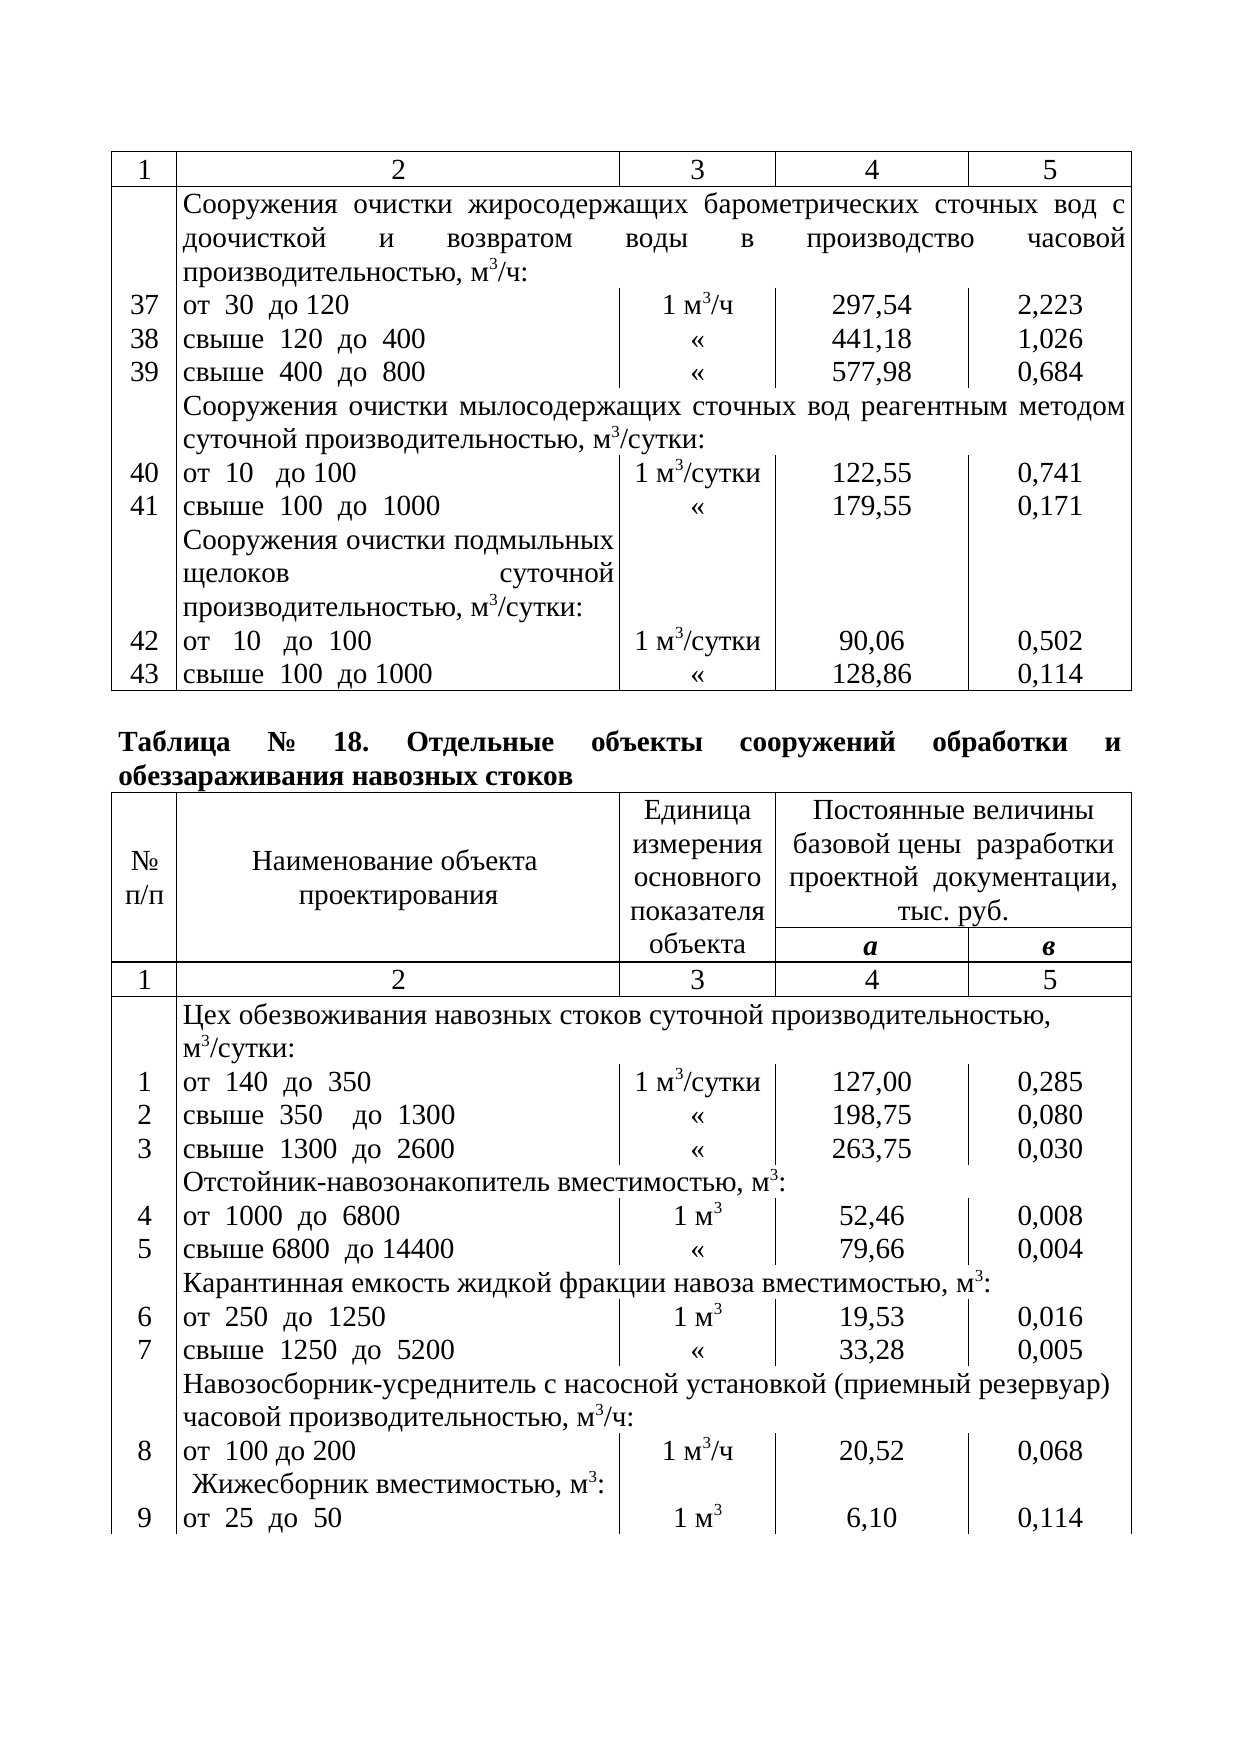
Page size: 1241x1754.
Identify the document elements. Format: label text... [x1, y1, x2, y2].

table_cell 297,54 [776, 288, 968, 321]
table_cell 2,223 [969, 288, 1131, 321]
table_cell в [969, 928, 1131, 961]
table_cell 38 [112, 321, 176, 354]
table_cell 179,55 [776, 489, 968, 522]
table_cell 20,52 [776, 1433, 968, 1467]
table_cell [776, 522, 968, 623]
table_cell 5 [969, 963, 1131, 996]
table_cell 3 [112, 1131, 176, 1165]
table_cell 0,502 [969, 623, 1131, 656]
table_cell 2 [177, 963, 619, 996]
table_cell 5 [112, 1232, 176, 1265]
table_cell « [620, 355, 775, 388]
table_cell Цех обезвоживания навозных стоков суточной производительностью, м3/сутки: [177, 997, 1131, 1064]
table_cell 1 [112, 963, 176, 996]
table_cell 0,068 [969, 1433, 1131, 1467]
table_cell 198,75 [776, 1098, 968, 1131]
table_cell от 250 до 1250 [177, 1299, 619, 1332]
table_cell свыше 1300 до 2600 [177, 1131, 619, 1165]
table_cell 0,016 [969, 1299, 1131, 1332]
table_cell [112, 1467, 176, 1500]
table_cell 127,00 [776, 1064, 968, 1098]
table_cell 90,06 [776, 623, 968, 656]
table_cell Сооружения очистки мылосодержащих сточных вод реагентным методом суточной производительностью, м3/сутки: [177, 388, 1131, 455]
table_cell от 100 до 200 [177, 1433, 619, 1467]
table_cell 43 [112, 656, 176, 690]
table_cell 1 м3 [620, 1198, 775, 1232]
table_cell 122,55 [776, 455, 968, 489]
table_cell Сооружения очистки подмыльных щелоков суточной производительностью, м3/сутки: [177, 522, 619, 623]
table_cell 0,005 [969, 1333, 1131, 1366]
table_cell 42 [112, 623, 176, 656]
table_cell Карантинная емкость жидкой фракции навоза вместимостью, м3: [177, 1265, 1131, 1299]
table_cell [969, 522, 1131, 623]
table_cell 1 м3 [620, 1299, 775, 1332]
table_cell [776, 1467, 968, 1500]
table_cell свыше 100 до 1000 [177, 656, 619, 690]
table_cell 1 [112, 1064, 176, 1098]
table_cell от 10 до 100 [177, 455, 619, 489]
table_header Постоянные величины базовой цены разработки проектной документации, тыс. руб. [776, 793, 1131, 927]
table_cell [620, 1467, 775, 1500]
table_cell 9 [112, 1500, 176, 1534]
table_cell 6,10 [776, 1500, 968, 1534]
table_cell а [776, 928, 968, 961]
table_cell 1 м3/сутки [620, 623, 775, 656]
table_cell 441,18 [776, 321, 968, 354]
table_header 1 [112, 152, 176, 186]
table_cell 4 [776, 963, 968, 996]
table_cell 0,285 [969, 1064, 1131, 1098]
table_cell 1 м3/сутки [620, 455, 775, 489]
table_cell [112, 1366, 176, 1433]
table_cell 0,030 [969, 1131, 1131, 1165]
table_cell 2 [112, 1098, 176, 1131]
table_cell « [620, 1333, 775, 1366]
table_header 2 [177, 152, 619, 186]
table_cell 6 [112, 1299, 176, 1332]
table_cell [112, 388, 176, 455]
table_cell Жижесборник вместимостью, м3: [177, 1467, 619, 1500]
table_cell 7 [112, 1333, 176, 1366]
table_cell [112, 1165, 176, 1198]
table_header № п/п [112, 793, 176, 961]
table_header 4 [776, 152, 968, 186]
table_cell 577,98 [776, 355, 968, 388]
table_cell 41 [112, 489, 176, 522]
table_cell свыше 1250 до 5200 [177, 1333, 619, 1366]
table_cell от 10 до 100 [177, 623, 619, 656]
table_cell Отстойник-навозонакопитель вместимостью, м3: [177, 1165, 1131, 1198]
table_cell 0,114 [969, 656, 1131, 690]
table_header Единица измерения основного показателя объекта [620, 793, 775, 961]
table_cell 0,114 [969, 1500, 1131, 1534]
table_cell 128,86 [776, 656, 968, 690]
table_cell 40 [112, 455, 176, 489]
table_cell 0,008 [969, 1198, 1131, 1232]
table_cell 1,026 [969, 321, 1131, 354]
table_cell [112, 522, 176, 623]
table_cell « [620, 1131, 775, 1165]
table_header 5 [969, 152, 1131, 186]
table_header 3 [620, 152, 775, 186]
table_cell 1 м3 [620, 1500, 775, 1534]
table_cell 0,171 [969, 489, 1131, 522]
table_cell « [620, 489, 775, 522]
table_cell 263,75 [776, 1131, 968, 1165]
table_cell « [620, 656, 775, 690]
table_cell 1 м3/ч [620, 1433, 775, 1467]
table_cell [969, 1467, 1131, 1500]
table_cell [112, 187, 176, 287]
table_cell от 30 до 120 [177, 288, 619, 321]
table_cell « [620, 1098, 775, 1131]
table_cell от 1000 до 6800 [177, 1198, 619, 1232]
table_cell 1 м3/ч [620, 288, 775, 321]
table_cell 4 [112, 1198, 176, 1232]
table_cell свыше 6800 до 14400 [177, 1232, 619, 1265]
table_cell Навозосборник-усреднитель с насосной установкой (приемный резервуар) часовой производительностью, м3/ч: [177, 1366, 1131, 1433]
table_cell [112, 1265, 176, 1299]
table_cell 0,741 [969, 455, 1131, 489]
table_cell 0,684 [969, 355, 1131, 388]
table_cell [112, 997, 176, 1064]
table_cell 33,28 [776, 1333, 968, 1366]
table_cell 0,080 [969, 1098, 1131, 1131]
table_cell 0,004 [969, 1232, 1131, 1265]
table_cell Сооружения очистки жиросодержащих барометрических сточных вод с доочисткой и возвратом воды в производство часовой производительностью, м3/ч: [177, 187, 1131, 287]
table_cell от 25 до 50 [177, 1500, 619, 1534]
table_cell « [620, 321, 775, 354]
table_cell 52,46 [776, 1198, 968, 1232]
table_cell « [620, 1232, 775, 1265]
table_cell 19,53 [776, 1299, 968, 1332]
table_header Наименование объекта проектирования [177, 793, 619, 961]
table_cell 8 [112, 1433, 176, 1467]
table_cell от 140 до 350 [177, 1064, 619, 1098]
table_cell свыше 100 до 1000 [177, 489, 619, 522]
subtitle Таблица № 18. Отдельные объекты сооружений обработки и обеззараживания навозных стоков [118, 724, 1122, 792]
table_cell свыше 400 до 800 [177, 355, 619, 388]
table_cell 79,66 [776, 1232, 968, 1265]
table_cell 37 [112, 288, 176, 321]
table_cell свыше 350 до 1300 [177, 1098, 619, 1131]
table_cell [620, 522, 775, 623]
table_cell 39 [112, 355, 176, 388]
table_cell свыше 120 до 400 [177, 321, 619, 354]
table_cell 1 м3/сутки [620, 1064, 775, 1098]
table_cell 3 [620, 963, 775, 996]
